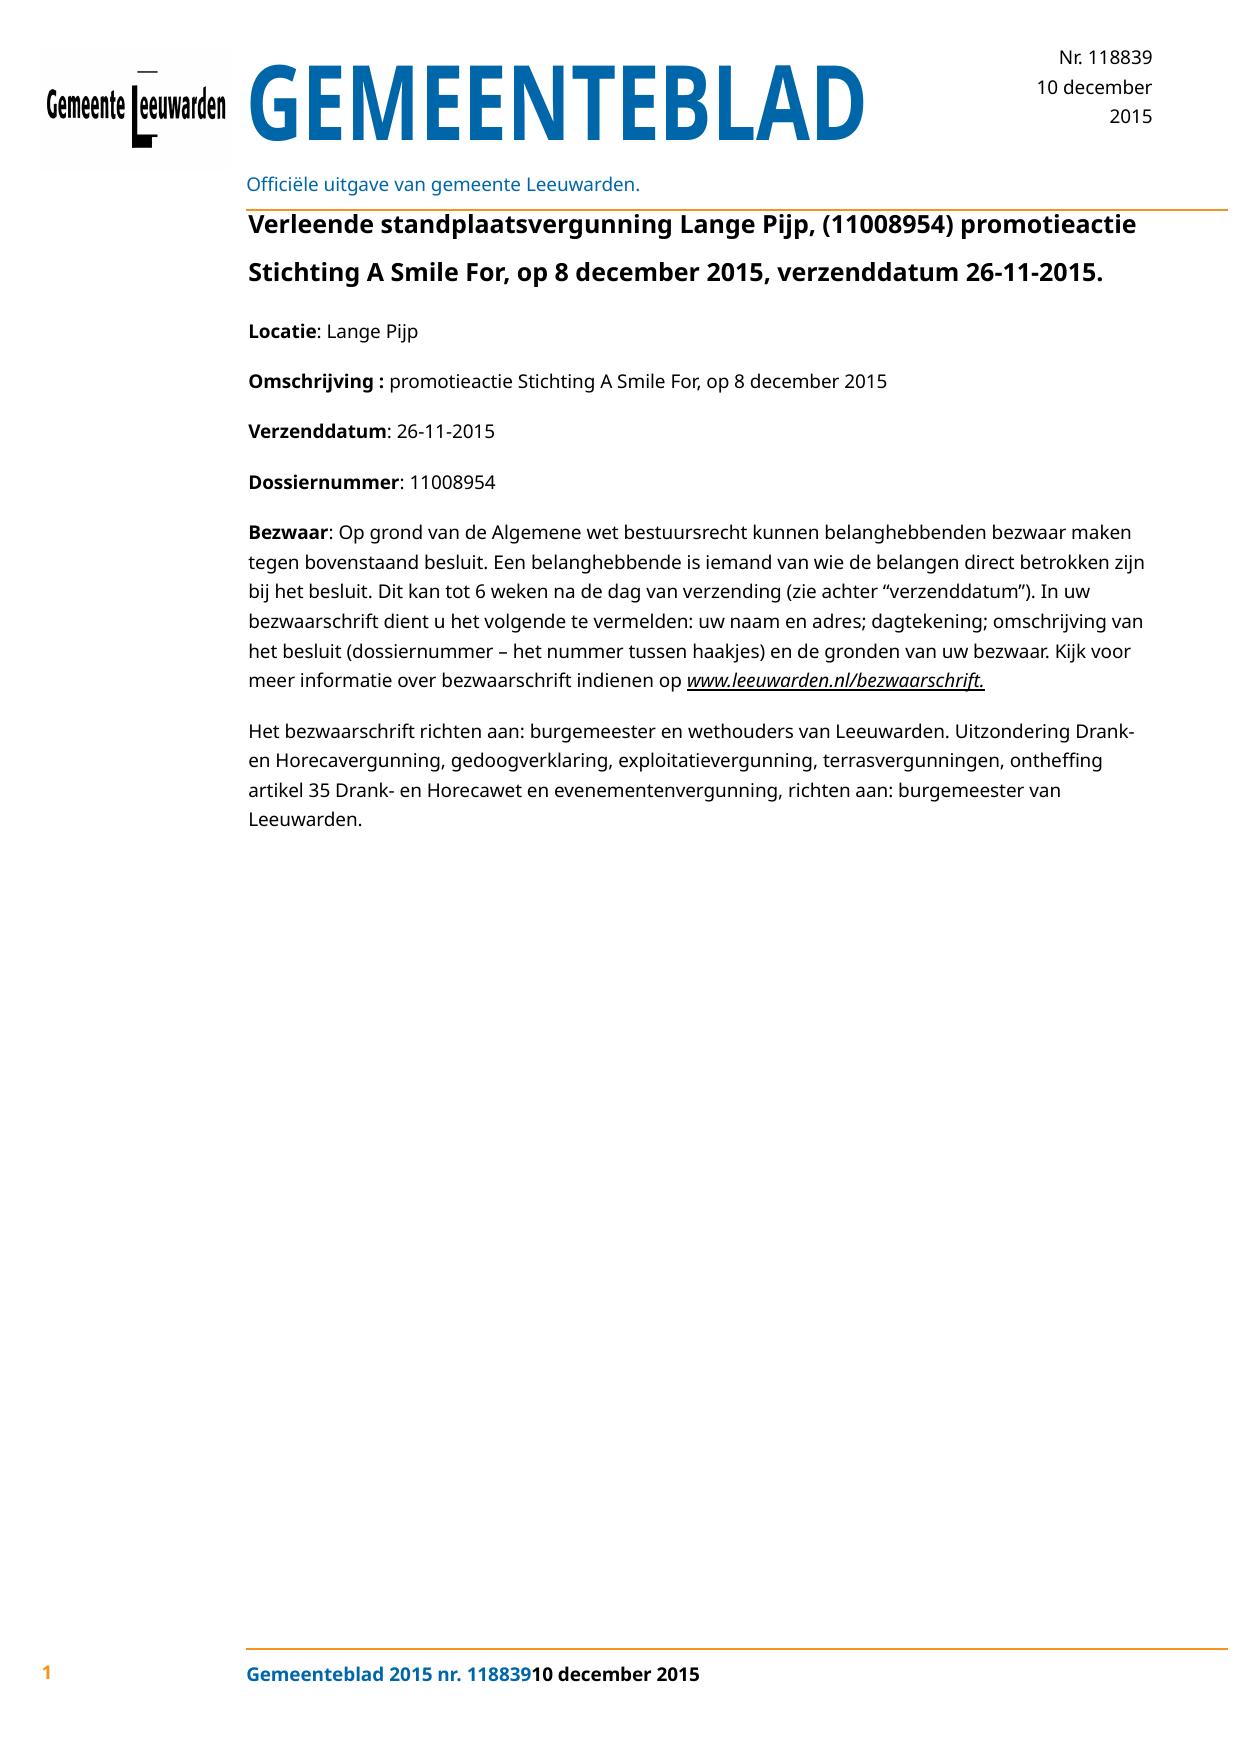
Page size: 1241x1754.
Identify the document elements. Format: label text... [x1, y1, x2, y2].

text Het bezwaarschrift richten aan: burgemeester en wethouders van Leeuwarden. Uitzondering Drank- en Horecavergunning, gedoogverklaring, exploitatievergunning, terrasvergunningen, ontheffing artikel 35 Drank- en Horecawet en evenementenvergunning, richten aan: burgemeester van Leeuwarden. [248, 718, 1152, 832]
picture [41, 47, 231, 172]
text Dossiernummer: 11008954 [248, 469, 1152, 495]
text Verleende standplaatsvergunning Lange Pijp, (11008954) promotieactie Stichting A Smile For, op 8 december 2015, verzenddatum 26-11-2015. [248, 211, 1152, 288]
text Locatie: Lange Pijp [248, 318, 1152, 344]
text Omschrijving : promotieactie Stichting A Smile For, op 8 december 2015 [248, 368, 1152, 394]
text Verzenddatum: 26-11-2015 [248, 419, 1152, 444]
text Bezwaar: Op grond van de Algemene wet bestuursrecht kunnen belanghebbenden bezwaar maken tegen bovenstaand besluit. Een belanghebbende is iemand van wie de belangen direct betrokken zijn bij het besluit. Dit kan tot 6 weken na de dag van verzending (zie achter “verzenddatum”). In uw bezwaarschrift dient u het volgende te vermelden: uw naam en adres; dagtekening; omschrijving van het besluit (dossiernummer – het nummer tussen haakjes) en de gronden van uw bezwaar. Kijk voor meer informatie over bezwaarschrift indienen op www.leeuwarden.nl/bezwaarschrift. [248, 519, 1152, 693]
